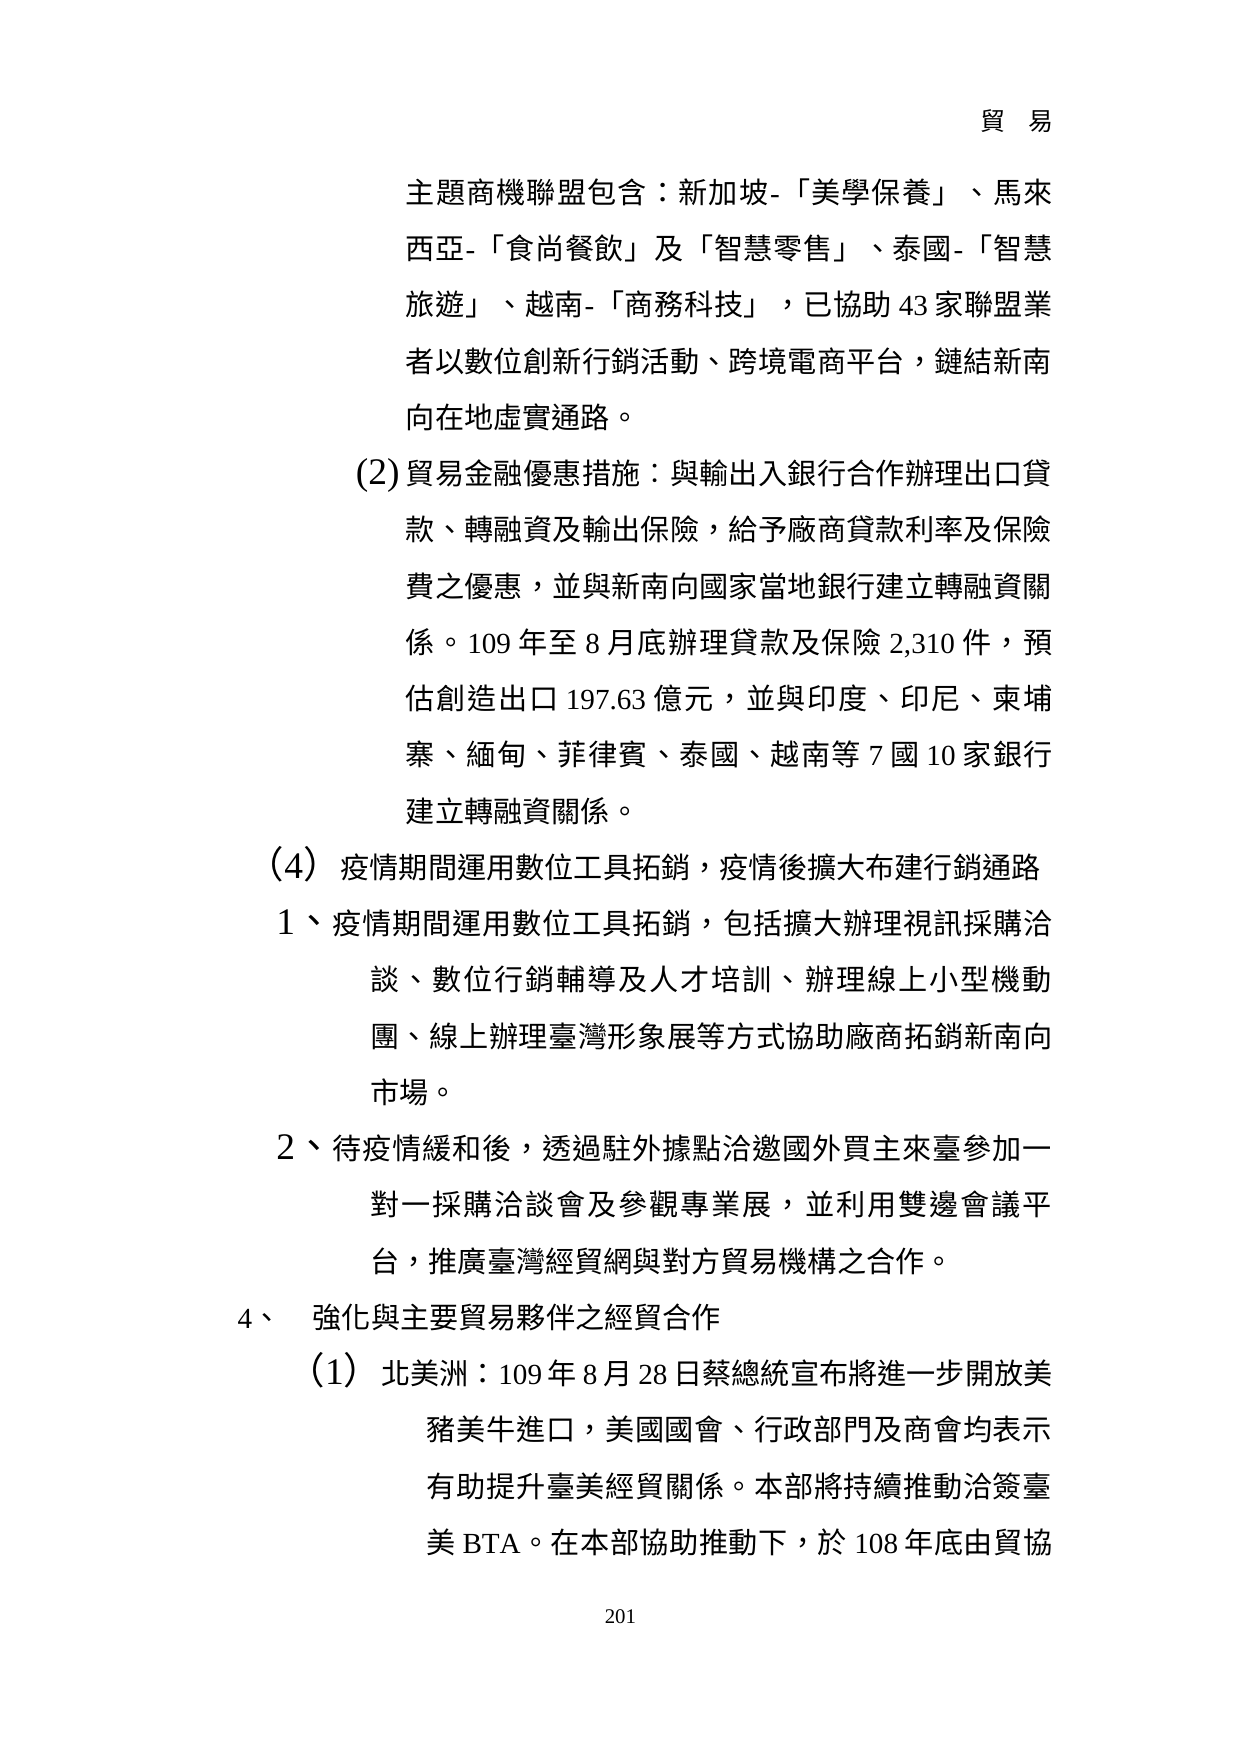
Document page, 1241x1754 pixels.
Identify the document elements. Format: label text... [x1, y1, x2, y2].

list 待疫情緩和後，透過駐外據點洽邀國外買主來臺參加一對一採購洽談會及參觀專業展，並利用雙邊會議平台，推廣臺灣經貿網與對方貿易機構之合作。 [276, 1114, 1053, 1283]
list 北美洲：109年8月28日蔡總統宣布將進一步開放美豬美牛進口，美國國會、行政部門及商會均表示有助提升臺美經貿關係。本部將持續推動洽簽臺美BTA。在本部協助推動下，於108年底由貿協 [287, 1339, 1053, 1564]
list 疫情期間運用數位工具拓銷，疫情後擴大布建行銷通路 [247, 833, 1053, 889]
list 貿易金融優惠措施︰與輸出入銀行合作辦理出口貸款、轉融資及輸出保險，給予廠商貸款利率及保險費之優惠，並與新南向國家當地銀行建立轉融資關係。109年至8月底辦理貸款及保險2,310件，預估創造出口197.63億元，並與印度、印尼、柬埔寨、緬甸、菲律賓、泰國、越南等7國10家銀行建立轉融資關係。 [356, 439, 1053, 833]
list 疫情期間運用數位工具拓銷，包括擴大辦理視訊採購洽談、數位行銷輔導及人才培訓、辦理線上小型機動團、線上辦理臺灣形象展等方式協助廠商拓銷新南向市場。 [276, 889, 1053, 1114]
list 主題商機聯盟包含：新加坡-「美學保養」、馬來西亞-「食尚餐飲」及「智慧零售」、泰國-「智慧旅遊」、越南-「商務科技」，已協助43家聯盟業者以數位創新行銷活動、跨境電商平台，鏈結新南向在地虛實通路。 [356, 158, 1053, 439]
list 強化與主要貿易夥伴之經貿合作 [237, 1283, 1053, 1339]
